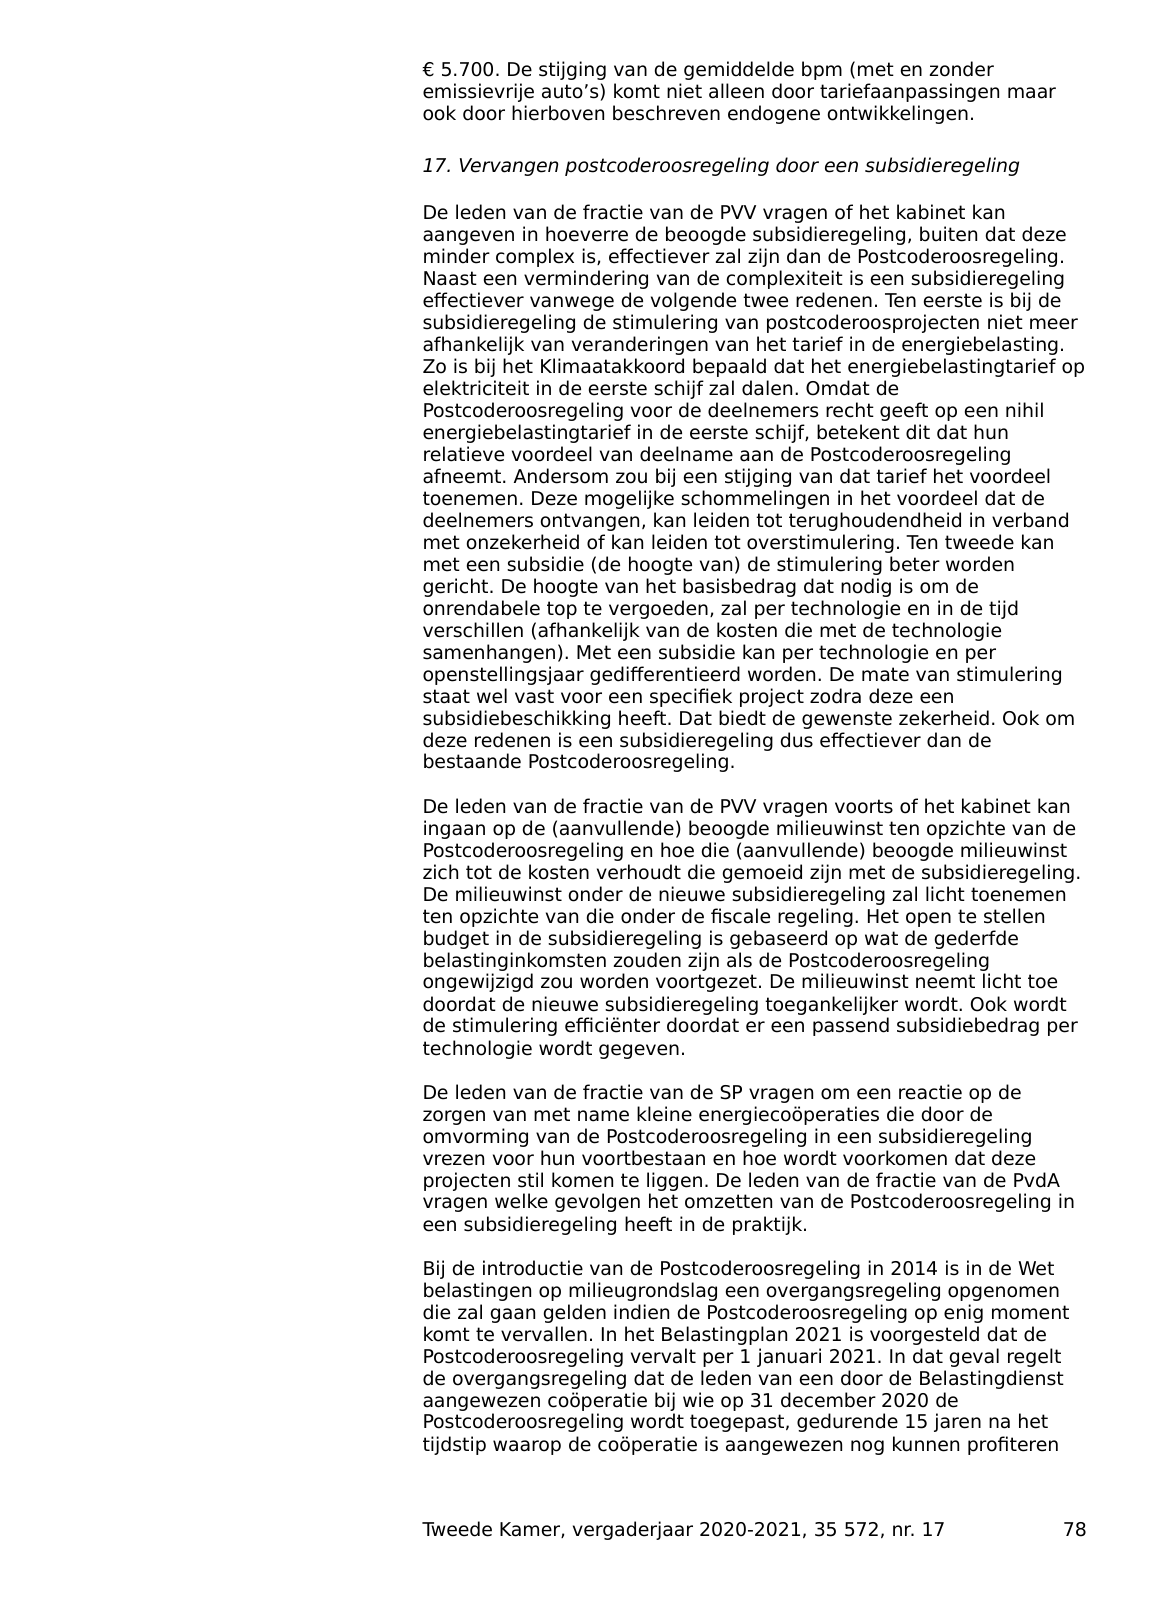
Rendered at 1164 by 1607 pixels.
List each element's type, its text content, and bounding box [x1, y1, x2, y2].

text Bij de introductie van de Postcoderoosregeling in 2014 is in de Wet belastingen op milieugrondslag een overgangsregeling opgenomen die zal gaan gelden indien de Postcoderoosregeling op enig moment komt te vervallen. In het Belastingplan 2021 is voorgesteld dat de Postcoderoosregeling vervalt per 1 januari 2021. In dat geval regelt de overgangsregeling dat de leden van een door de Belastingdienst aangewezen coöperatie bij wie op 31 december 2020 de Postcoderoosregeling wordt toegepast, gedurende 15 jaren na het tijdstip waarop de coöperatie is aangewezen nog kunnen profiteren [422, 1258, 1087, 1455]
text De leden van de fractie van de PVV vragen voorts of het kabinet kan ingaan op de (aanvullende) beoogde milieuwinst ten opzichte van de Postcoderoosregeling en hoe die (aanvullende) beoogde milieuwinst zich tot de kosten verhoudt die gemoeid zijn met de subsidieregeling. De milieuwinst onder de nieuwe subsidieregeling zal licht toenemen ten opzichte van die onder de fiscale regeling. Het open te stellen budget in de subsidieregeling is gebaseerd op wat de gederfde belastinginkomsten zouden zijn als de Postcoderoosregeling ongewijzigd zou worden voortgezet. De milieuwinst neemt licht toe doordat de nieuwe subsidieregeling toegankelijker wordt. Ook wordt de stimulering efficiënter doordat er een passend subsidiebedrag per technologie wordt gegeven. [422, 796, 1087, 1059]
subtitle 17. Vervangen postcoderoosregeling door een subsidieregeling [422, 155, 1087, 177]
text De leden van de fractie van de SP vragen om een reactie op de zorgen van met name kleine energiecoöperaties die door de omvorming van de Postcoderoosregeling in een subsidieregeling vrezen voor hun voortbestaan en hoe wordt voorkomen dat deze projecten stil komen te liggen. De leden van de fractie van de PvdA vragen welke gevolgen het omzetten van de Postcoderoosregeling in een subsidieregeling heeft in de praktijk. [422, 1082, 1087, 1235]
text € 5.700. De stijging van de gemiddelde bpm (met en zonder emissievrije auto’s) komt niet alleen door tariefaanpassingen maar ook door hierboven beschreven endogene ontwikkelingen. [422, 59, 1087, 125]
text De leden van de fractie van de PVV vragen of het kabinet kan aangeven in hoeverre de beoogde subsidieregeling, buiten dat deze minder complex is, effectiever zal zijn dan de Postcoderoosregeling. Naast een vermindering van de complexiteit is een subsidieregeling effectiever vanwege de volgende twee redenen. Ten eerste is bij de subsidieregeling de stimulering van postcoderoosprojecten niet meer afhankelijk van veranderingen van het tarief in de energiebelasting. Zo is bij het Klimaatakkoord bepaald dat het energiebelastingtarief op elektriciteit in de eerste schijf zal dalen. Omdat de Postcoderoosregeling voor de deelnemers recht geeft op een nihil energiebelastingtarief in de eerste schijf, betekent dit dat hun relatieve voordeel van deelname aan de Postcoderoosregeling afneemt. Andersom zou bij een stijging van dat tarief het voordeel toenemen. Deze mogelijke schommelingen in het voordeel dat de deelnemers ontvangen, kan leiden tot terughoudendheid in verband met onzekerheid of kan leiden tot overstimulering. Ten tweede kan met een subsidie (de hoogte van) de stimulering beter worden gericht. De hoogte van het basisbedrag dat nodig is om de onrendabele top te vergoeden, zal per technologie en in de tijd verschillen (afhankelijk van de kosten die met de technologie samenhangen). Met een subsidie kan per technologie en per openstellingsjaar gedifferentieerd worden. De mate van stimulering staat wel vast voor een specifiek project zodra deze een subsidiebeschikking heeft. Dat biedt de gewenste zekerheid. Ook om deze redenen is een subsidieregeling dus effectiever dan de bestaande Postcoderoosregeling. [422, 202, 1087, 773]
